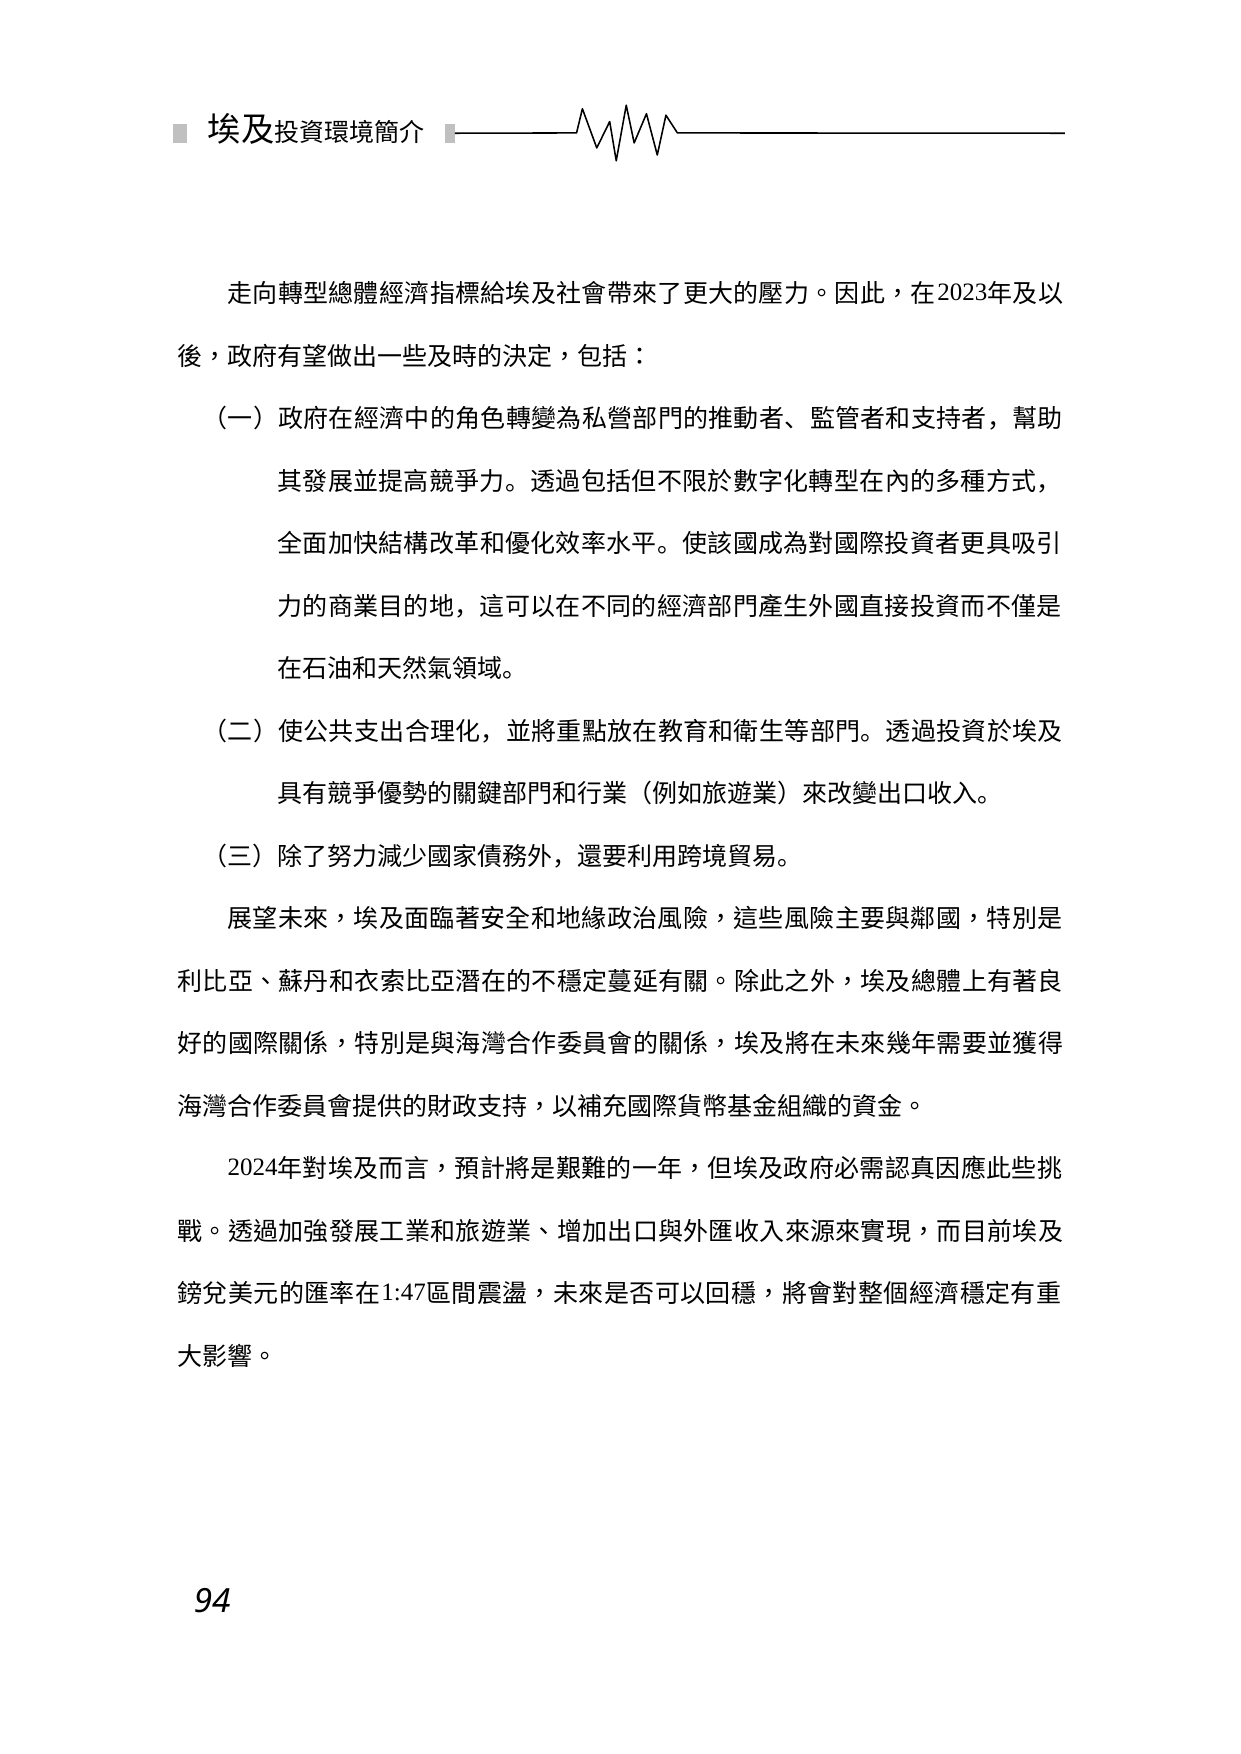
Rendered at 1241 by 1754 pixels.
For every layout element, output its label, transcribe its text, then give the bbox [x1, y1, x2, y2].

text （二）使公共支出合理化，並將重點放在教育和衛生等部門。透過投資於埃及具有競爭優勢的關鍵部門和行業（例如旅遊業）來改變出口收入。 [202, 688, 1063, 813]
text 走向轉型總體經濟指標給埃及社會帶來了更大的壓力。因此，在2023年及以後，政府有望做出一些及時的決定，包括： [177, 250, 1063, 375]
text 展望未來，埃及面臨著安全和地緣政治風險，這些風險主要與鄰國，特別是利比亞、蘇丹和衣索比亞潛在的不穩定蔓延有關。除此之外，埃及總體上有著良好的國際關係，特別是與海灣合作委員會的關係，埃及將在未來幾年需要並獲得海灣合作委員會提供的財政支持，以補充國際貨幣基金組織的資金。 [177, 875, 1063, 1125]
text （一）政府在經濟中的角色轉變為私營部門的推動者、監管者和支持者，幫助其發展並提高競爭力。透過包括但不限於數字化轉型在內的多種方式，全面加快結構改革和優化效率水平。使該國成為對國際投資者更具吸引力的商業目的地，這可以在不同的經濟部門產生外國直接投資而不僅是在石油和天然氣領域。 [202, 375, 1063, 688]
text （三）除了努力減少國家債務外，還要利用跨境貿易。 [202, 813, 1063, 875]
text 2024年對埃及而言，預計將是艱難的一年，但埃及政府必需認真因應此些挑戰。透過加強發展工業和旅遊業、增加出口與外匯收入來源來實現，而目前埃及鎊兌美元的匯率在1:47區間震盪，未來是否可以回穩，將會對整個經濟穩定有重大影響。 [177, 1125, 1063, 1375]
